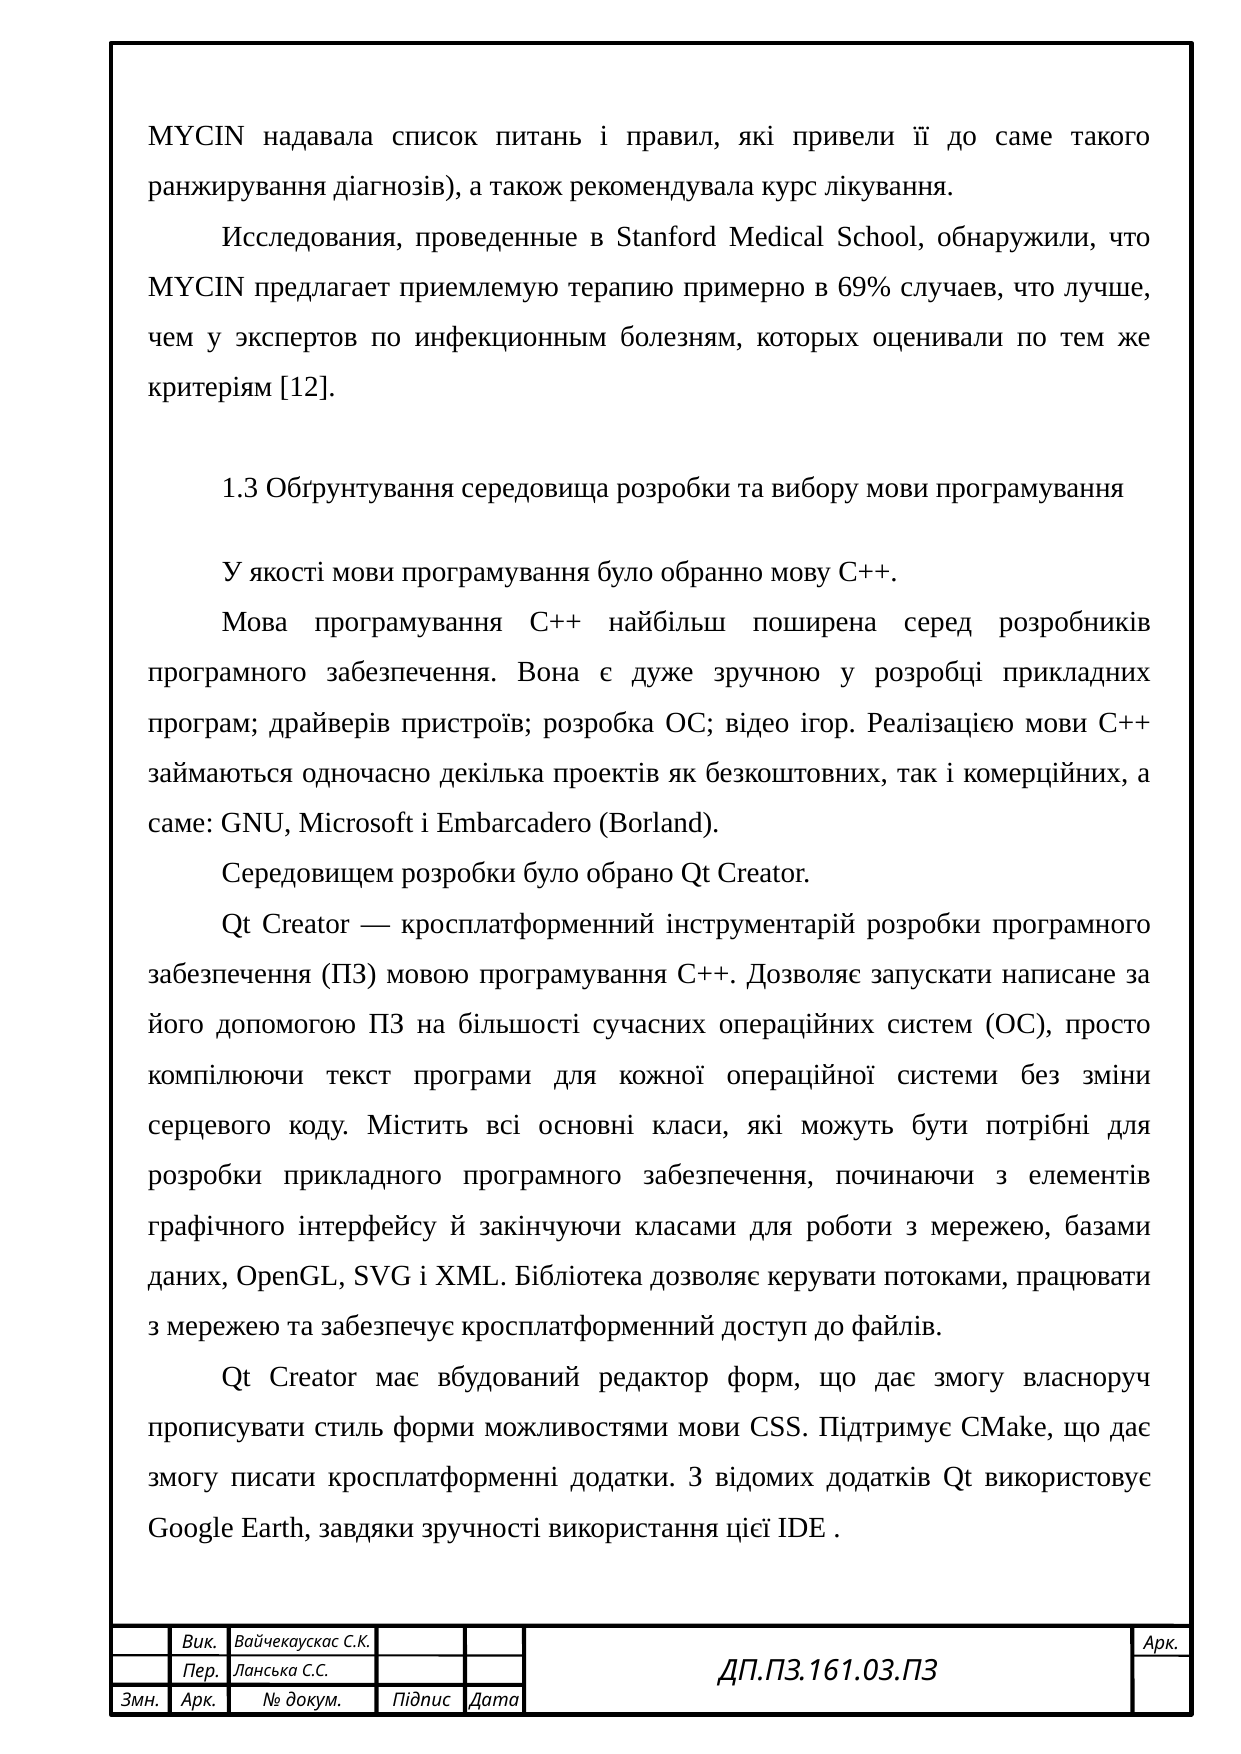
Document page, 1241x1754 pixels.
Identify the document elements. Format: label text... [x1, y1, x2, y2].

text 1.3 Обґрунтування середовища розробки та вибору мови програмування [148, 470, 1152, 504]
text Qt Creator — кросплатформенний інструментарій розробки програмного забезпечення (ПЗ) мовою програмування C++. Дозволяє запускати написане за його допомогою ПЗ на більшості сучасних операційних систем (ОС), просто компілюючи текст програми для кожної операційної системи без зміни серцевого коду. Містить всі основні класи, які можуть бути потрібні для розробки прикладного програмного забезпечення, починаючи з елементів графічного інтерфейсу й закінчуючи класами для роботи з мережею, базами даних, OpenGL, SVG і XML. Бібліотека дозволяє керувати потоками, працювати з мережею та забезпечує кросплатформенний доступ до файлів. [148, 906, 1152, 1342]
text Qt Creator має вбудований редактор форм, що дає змогу власноруч прописувати стиль форми можливостями мови CSS. Підтримує CMake, що дає змогу писати кросплатформенні додатки. З відомих додатків Qt використовує Google Earth, завдяки зручності використання цієї IDE . [148, 1359, 1152, 1543]
text MYCIN надавала список питань і правил, які привели її до саме такого ранжирування діагнозів), а також рекомендувала курс лікування. [148, 118, 1152, 202]
text Середовищем розробки було обрано Qt Creator. [148, 856, 1152, 889]
text Исследования, проведенные в Stanford Medical School, обнаружили, что MYCIN предлагает приемлемую терапию примерно в 69% случаев, что лучше, чем у экспертов по инфекционным болезням, которых оценивали по тем же критеріям [12]. [148, 219, 1152, 403]
text Мова програмування C++ найбільш поширена серед розробників програмного забезпечення. Вона є дуже зручною у розробці прикладних програм; драйверів пристроїв; розробка ОС; відео ігор. Реалізацією мови С++ займаються одночасно декілька проектів як безкоштовних, так і комерційних, а саме: GNU, Microsoft і Embarcadero (Borland). [148, 604, 1152, 839]
text У якості мови програмування було обранно мову С++. [148, 554, 1152, 587]
